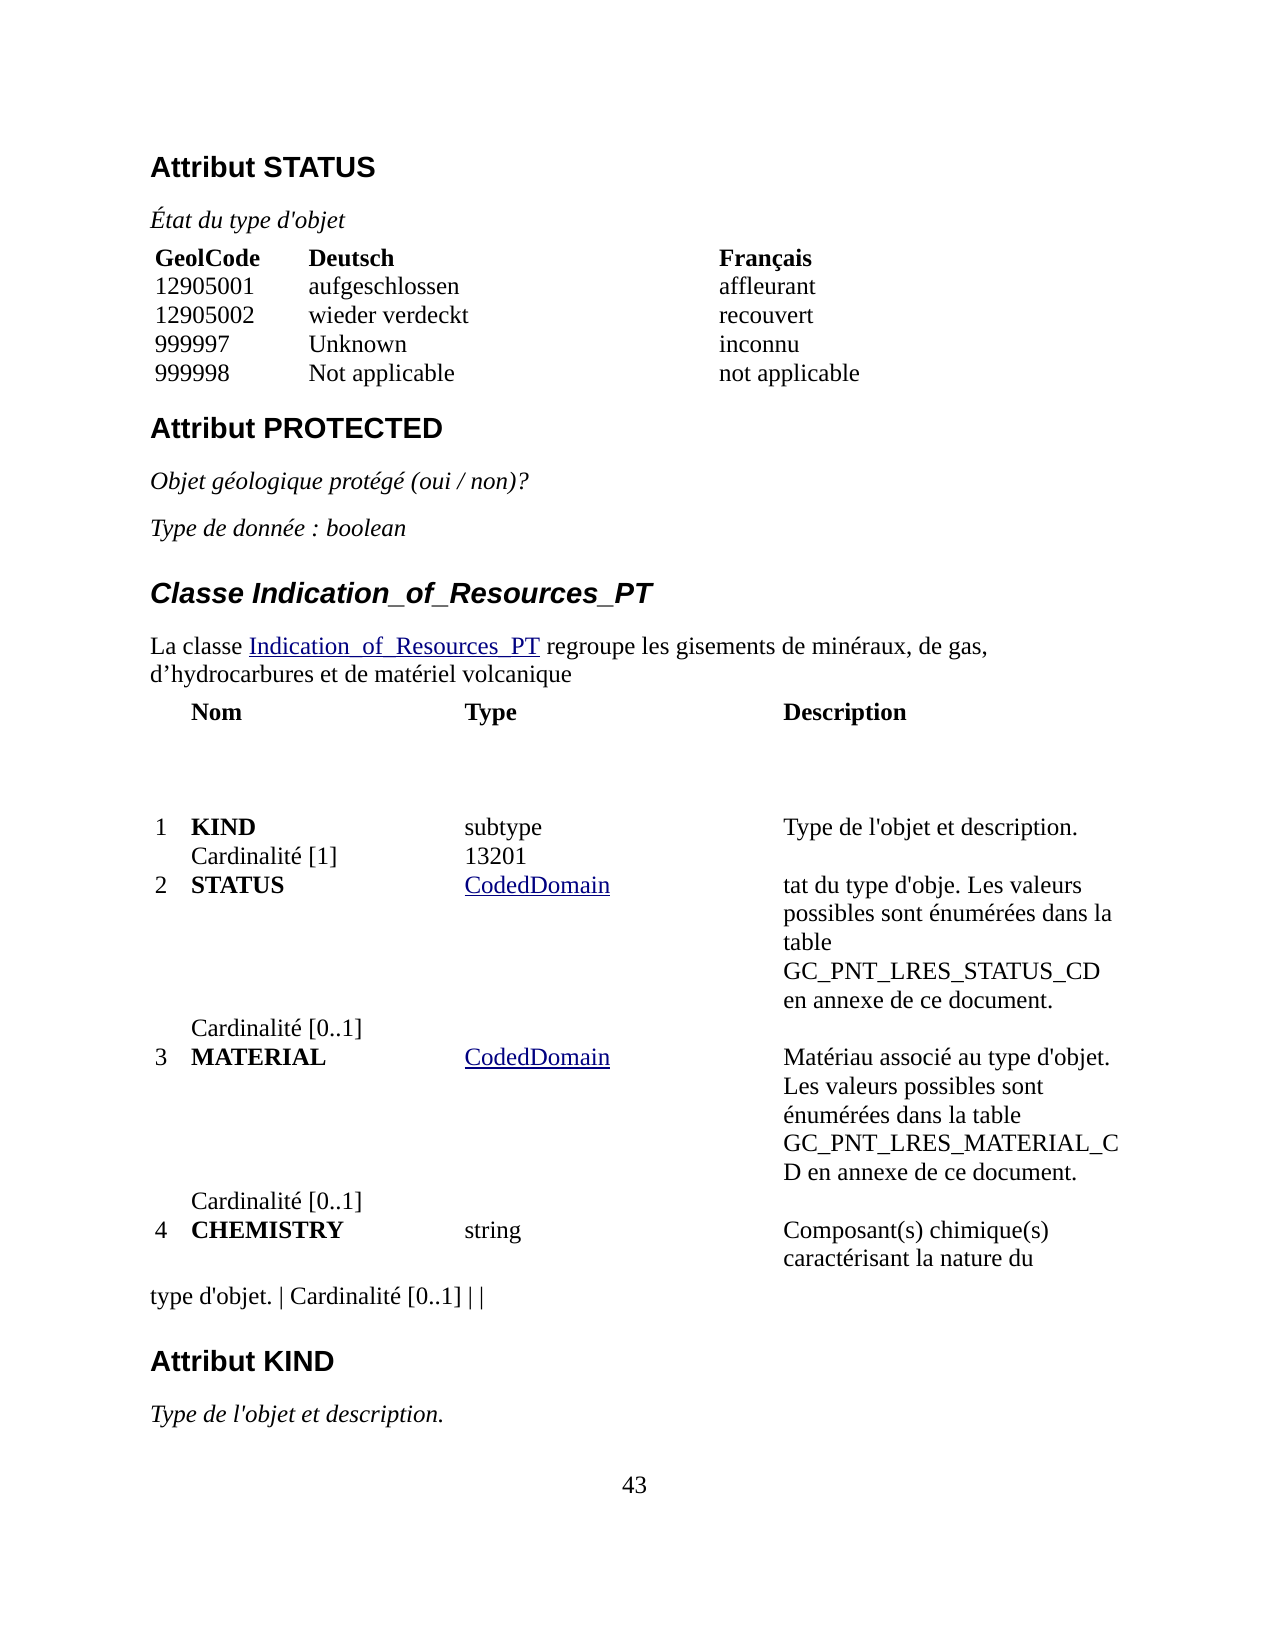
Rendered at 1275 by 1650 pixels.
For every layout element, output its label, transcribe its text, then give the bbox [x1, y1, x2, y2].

table_cell MATERIAL [186, 1042, 460, 1186]
text Objet géologique protégé (oui / non)? [150, 466, 1125, 495]
table_cell Unknown [304, 329, 714, 358]
table_cell tat du type d'obje. Les valeurs possibles sont énumérées dans la table GC_PNT_LRES_STATUS_CD en annexe de ce document. [779, 870, 1125, 1013]
table_cell [460, 1186, 779, 1215]
table_cell 13201 [460, 841, 779, 870]
table_header Description [779, 697, 1125, 812]
table_cell subtype [460, 812, 779, 841]
table_cell recouvert [714, 300, 1125, 329]
table_cell Composant(s) chimique(s) caractérisant la nature du [779, 1215, 1125, 1272]
table_cell [779, 1014, 1125, 1042]
table_cell [150, 1186, 186, 1215]
table_cell not applicable [714, 358, 1125, 386]
table_cell 12905001 [150, 271, 304, 300]
table_cell wieder verdeckt [304, 300, 714, 329]
table_cell 4 [150, 1215, 186, 1272]
table_cell Cardinalité [0..1] [186, 1014, 460, 1042]
subtitle Classe Indication_of_Resources_PT [150, 576, 1125, 609]
table_cell 999997 [150, 329, 304, 358]
table_cell KIND [186, 812, 460, 841]
subtitle Attribut KIND [150, 1344, 1125, 1377]
table_cell Not applicable [304, 358, 714, 386]
table_cell 2 [150, 870, 186, 1013]
table_cell [779, 1186, 1125, 1215]
table_header Deutsch [304, 243, 714, 271]
table_cell CodedDomain [460, 870, 779, 1013]
text Type de l'objet et description. [150, 1399, 1125, 1428]
table_cell Type de l'objet et description. [779, 812, 1125, 841]
table_cell inconnu [714, 329, 1125, 358]
text La classe Indication_of_Resources_PT regroupe les gisements de minéraux, de gas, d’hydrocarbures et de matériel volcanique [150, 631, 1125, 688]
subtitle Attribut PROTECTED [150, 411, 1125, 445]
table_header [150, 697, 186, 812]
table_cell 1 [150, 812, 186, 841]
subtitle Attribut STATUS [150, 150, 1125, 183]
table_cell aufgeschlossen [304, 271, 714, 300]
text Type de donnée : boolean [150, 513, 1125, 542]
table_header GeolCode [150, 243, 304, 271]
table_cell affleurant [714, 271, 1125, 300]
table_cell [460, 1014, 779, 1042]
table_cell Cardinalité [0..1] [186, 1186, 460, 1215]
table_cell Cardinalité [1] [186, 841, 460, 870]
table_cell [779, 841, 1125, 870]
table_header Type [460, 697, 779, 812]
table_cell 3 [150, 1042, 186, 1186]
text type d'objet. | Cardinalité [0..1] | | [150, 1281, 1125, 1310]
table_cell [150, 841, 186, 870]
table_cell CodedDomain [460, 1042, 779, 1186]
table_cell 999998 [150, 358, 304, 386]
text État du type d'objet [150, 205, 1125, 234]
table_header Nom [186, 697, 460, 812]
table_cell Matériau associé au type d'objet. Les valeurs possibles sont énumérées dans la table GC_PNT_LRES_MATERIAL_CD en annexe de ce document. [779, 1042, 1125, 1186]
table_cell string [460, 1215, 779, 1272]
table_cell [150, 1014, 186, 1042]
table_cell STATUS [186, 870, 460, 1013]
table_header Français [714, 243, 1125, 271]
table_cell CHEMISTRY [186, 1215, 460, 1272]
table_cell 12905002 [150, 300, 304, 329]
